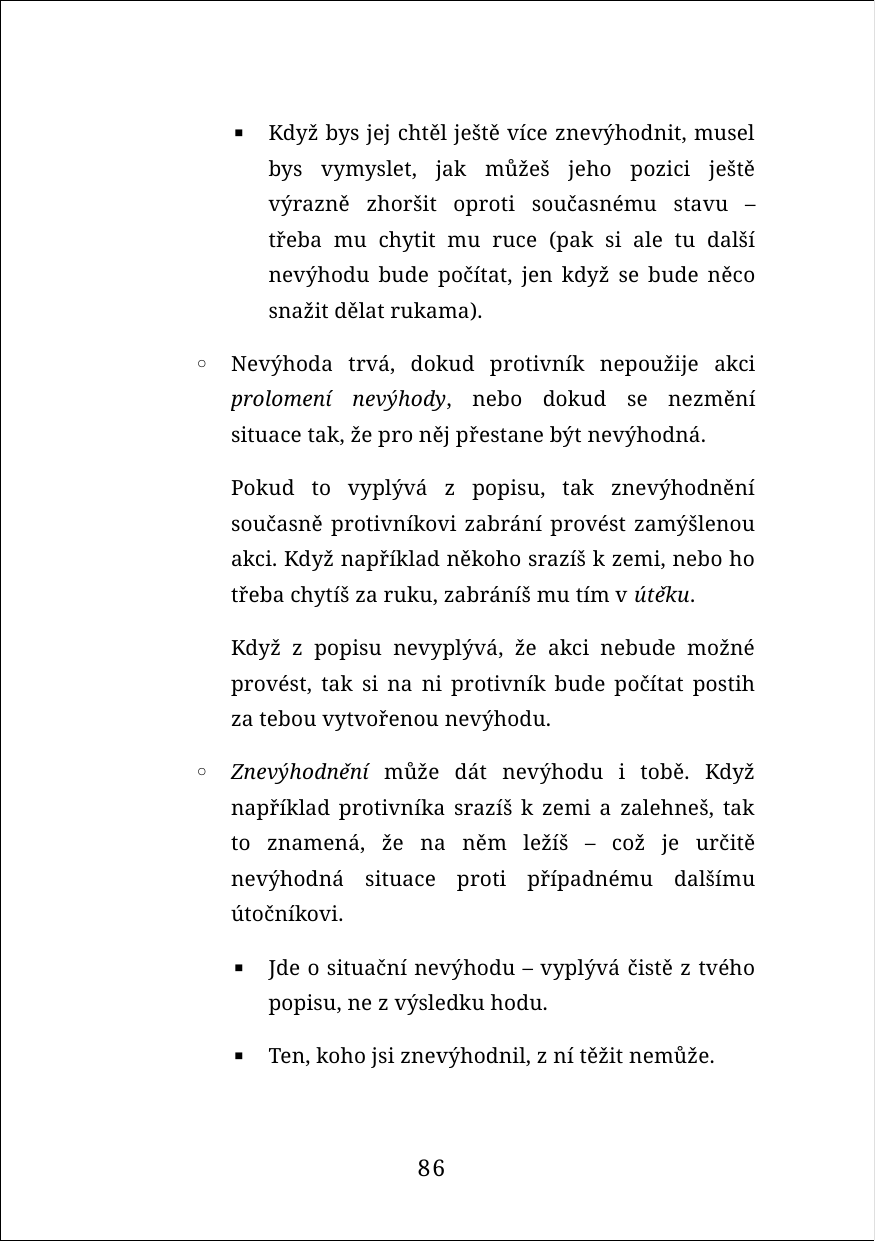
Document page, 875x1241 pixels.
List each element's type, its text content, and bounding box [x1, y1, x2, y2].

list Když z popisu nevyplývá, že akci nebude možné provést, tak si na ni protivník bude počítat postih za tebou vytvořenou nevýhodu. [193, 633, 756, 733]
list Ten, koho jsi znevýhodnil, z ní těžit nemůže. [231, 1041, 756, 1070]
list Když bys jej chtěl ještě více znevýhodnit, musel bys vymyslet, jak můžeš jeho pozici ještě výrazně zhoršit oproti současnému stavu – třeba mu chytit mu ruce (pak si ale tu další nevýhodu bude počítat, jen když se bude něco snažit dělat rukama). [231, 118, 756, 324]
list Znevýhodnění může dát nevýhodu i tobě. Když například protivníka srazíš k zemi a zalehneš, tak to znamená, že na něm ležíš – což je určitě nevýhodná situace proti případnému dalšímu útočníkovi. [193, 757, 756, 928]
list Pokud to vyplývá z popisu, tak znevýhodnění současně protivníkovi zabrání provést zamýšlenou akci. Když například někoho srazíš k zemi, nebo ho třeba chytíš za ruku, zabráníš mu tím v útěku. [193, 473, 756, 608]
list Nevýhoda trvá, dokud protivník nepoužije akci prolomení nevýhody, nebo dokud se nezmění situace tak, že pro něj přestane být nevýhodná. [193, 349, 756, 448]
list Jde o situační nevýhodu – vyplývá čistě z tvého popisu, ne z výsledku hodu. [231, 953, 756, 1017]
